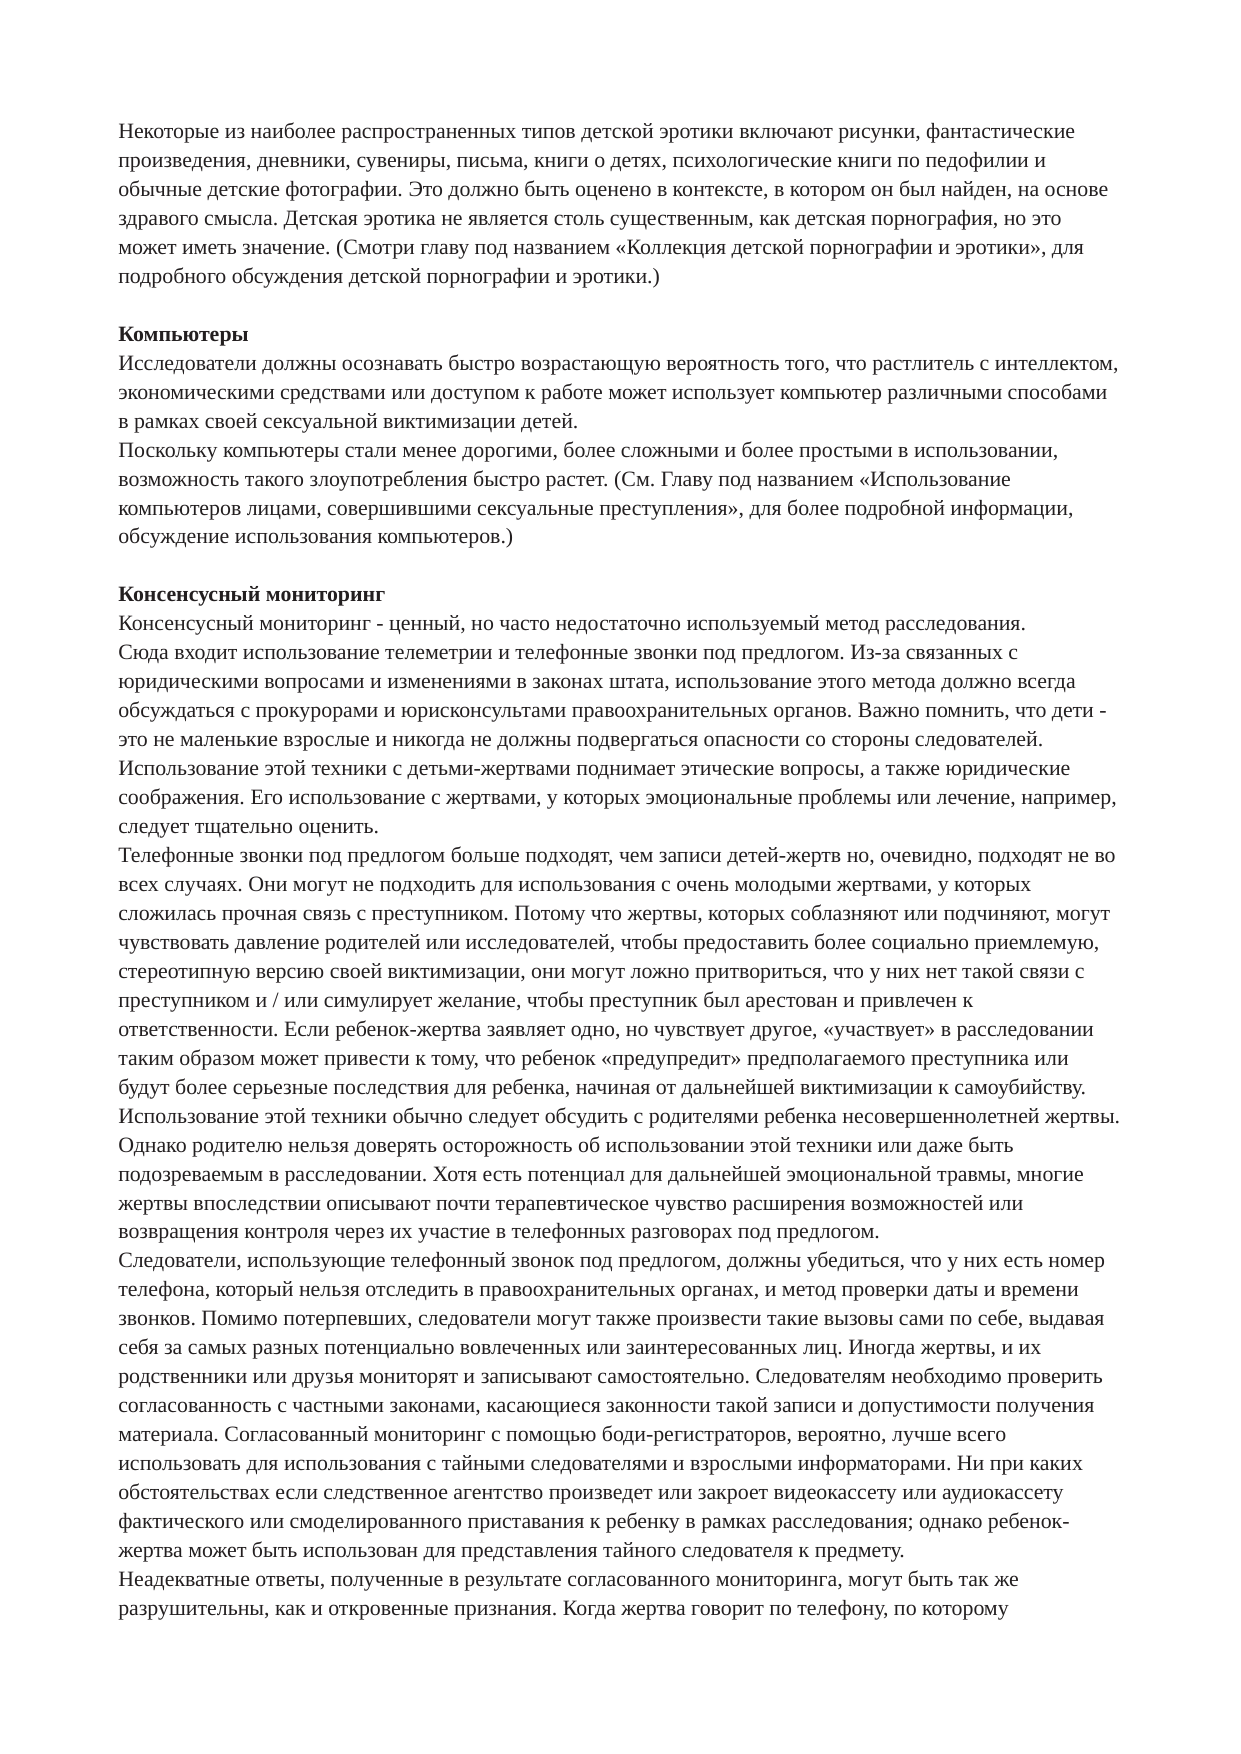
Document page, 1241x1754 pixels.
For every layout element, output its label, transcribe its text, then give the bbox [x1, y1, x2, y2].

text преступником и / или симулирует желание, чтобы преступник был арестован и привлечен к ответственности. Если ребенок-жертва заявляет одно, но чувствует другое, «участвует» в расследовании таким образом может привести к тому, что ребенок «предупредит» предполагаемого преступника или будут более серьезные последствия для ребенка, начиная от дальнейшей виктимизации к самоубийству. [118, 987, 1122, 1099]
text Компьютеры [118, 321, 1122, 346]
text Сюда входит использование телеметрии и телефонные звонки под предлогом. Из-за связанных с юридическими вопросами и изменениями в законах штата, использование этого метода должно всегда обсуждаться с прокурорами и юрисконсультами правоохранительных органов. Важно помнить, что дети - это не маленькие взрослые и никогда не должны подвергаться опасности со стороны следователей. Использование этой техники с детьми-жертвами поднимает этические вопросы, а также юридические соображения. Его использование с жертвами, у которых эмоциональные проблемы или лечение, например, следует тщательно оценить. [118, 639, 1122, 838]
text Следователи, использующие телефонный звонок под предлогом, должны убедиться, что у них есть номер телефона, который нельзя отследить в правоохранительных органах, и метод проверки даты и времени звонков. Помимо потерпевших, следователи могут также произвести такие вызовы сами по себе, выдавая себя за самых разных потенциально вовлеченных или заинтересованных лиц. Иногда жертвы, и их родственники или друзья мониторят и записывают самостоятельно. Следователям необходимо проверить согласованность с частными законами, касающиеся законности такой записи и допустимости получения материала. Согласованный мониторинг с помощью боди-регистраторов, вероятно, лучше всего использовать для использования с тайными следователями и взрослыми информаторами. Ни при каких обстоятельствах если следственное агентство произведет или закроет видеокассету или аудиокассету фактического или смоделированного приставания к ребенку в рамках расследования; однако ребенок-жертва может быть использован для представления тайного следователя к предмету. [118, 1247, 1122, 1562]
text Телефонные звонки под предлогом больше подходят, чем записи детей-жертв но, очевидно, подходят не во всех случаях. Они могут не подходить для использования с очень молодыми жертвами, у которых сложилась прочная связь с преступником. Потому что жертвы, которых соблазняют или подчиняют, могут чувствовать давление родителей или исследователей, чтобы предоставить более социально приемлемую, стереотипную версию своей виктимизации, они могут ложно притвориться, что у них нет такой связи с [118, 842, 1122, 983]
text Некоторые из наиболее распространенных типов детской эротики включают рисунки, фантастические произведения, дневники, сувениры, письма, книги о детях, психологические книги по педофилии и обычные детские фотографии. Это должно быть оценено в контексте, в котором он был найден, на основе здравого смысла. Детская эротика не является столь существенным, как детская порнография, но это может иметь значение. (Смотри главу под названием «Коллекция детской порнографии и эротики», для подробного обсуждения детской порнографии и эротики.) [118, 118, 1122, 288]
text обсуждение использования компьютеров.) [118, 523, 1122, 549]
text Неадекватные ответы, полученные в результате согласованного мониторинга, могут быть так же разрушительны, как и откровенные признания. Когда жертва говорит по телефону, по которому [118, 1566, 1122, 1620]
text Исследователи должны осознавать быстро возрастающую вероятность того, что растлитель с интеллектом, экономическими средствами или доступом к работе может использует компьютер различными способами в рамках своей сексуальной виктимизации детей. [118, 350, 1122, 433]
text Консенсусный мониторинг [118, 581, 1122, 607]
text Использование этой техники обычно следует обсудить с родителями ребенка несовершеннолетней жертвы. Однако родителю нельзя доверять осторожность об использовании этой техники или даже быть подозреваемым в расследовании. Хотя есть потенциал для дальнейшей эмоциональной травмы, многие жертвы впоследствии описывают почти терапевтическое чувство расширения возможностей или возвращения контроля через их участие в телефонных разговорах под предлогом. [118, 1103, 1122, 1244]
text Консенсусный мониторинг - ценный, но часто недостаточно используемый метод расследования. [118, 610, 1122, 636]
text Поскольку компьютеры стали менее дорогими, более сложными и более простыми в использовании, возможность такого злоупотребления быстро растет. (См. Главу под названием «Использование компьютеров лицами, совершившими сексуальные преступления», для более подробной информации, [118, 437, 1122, 520]
